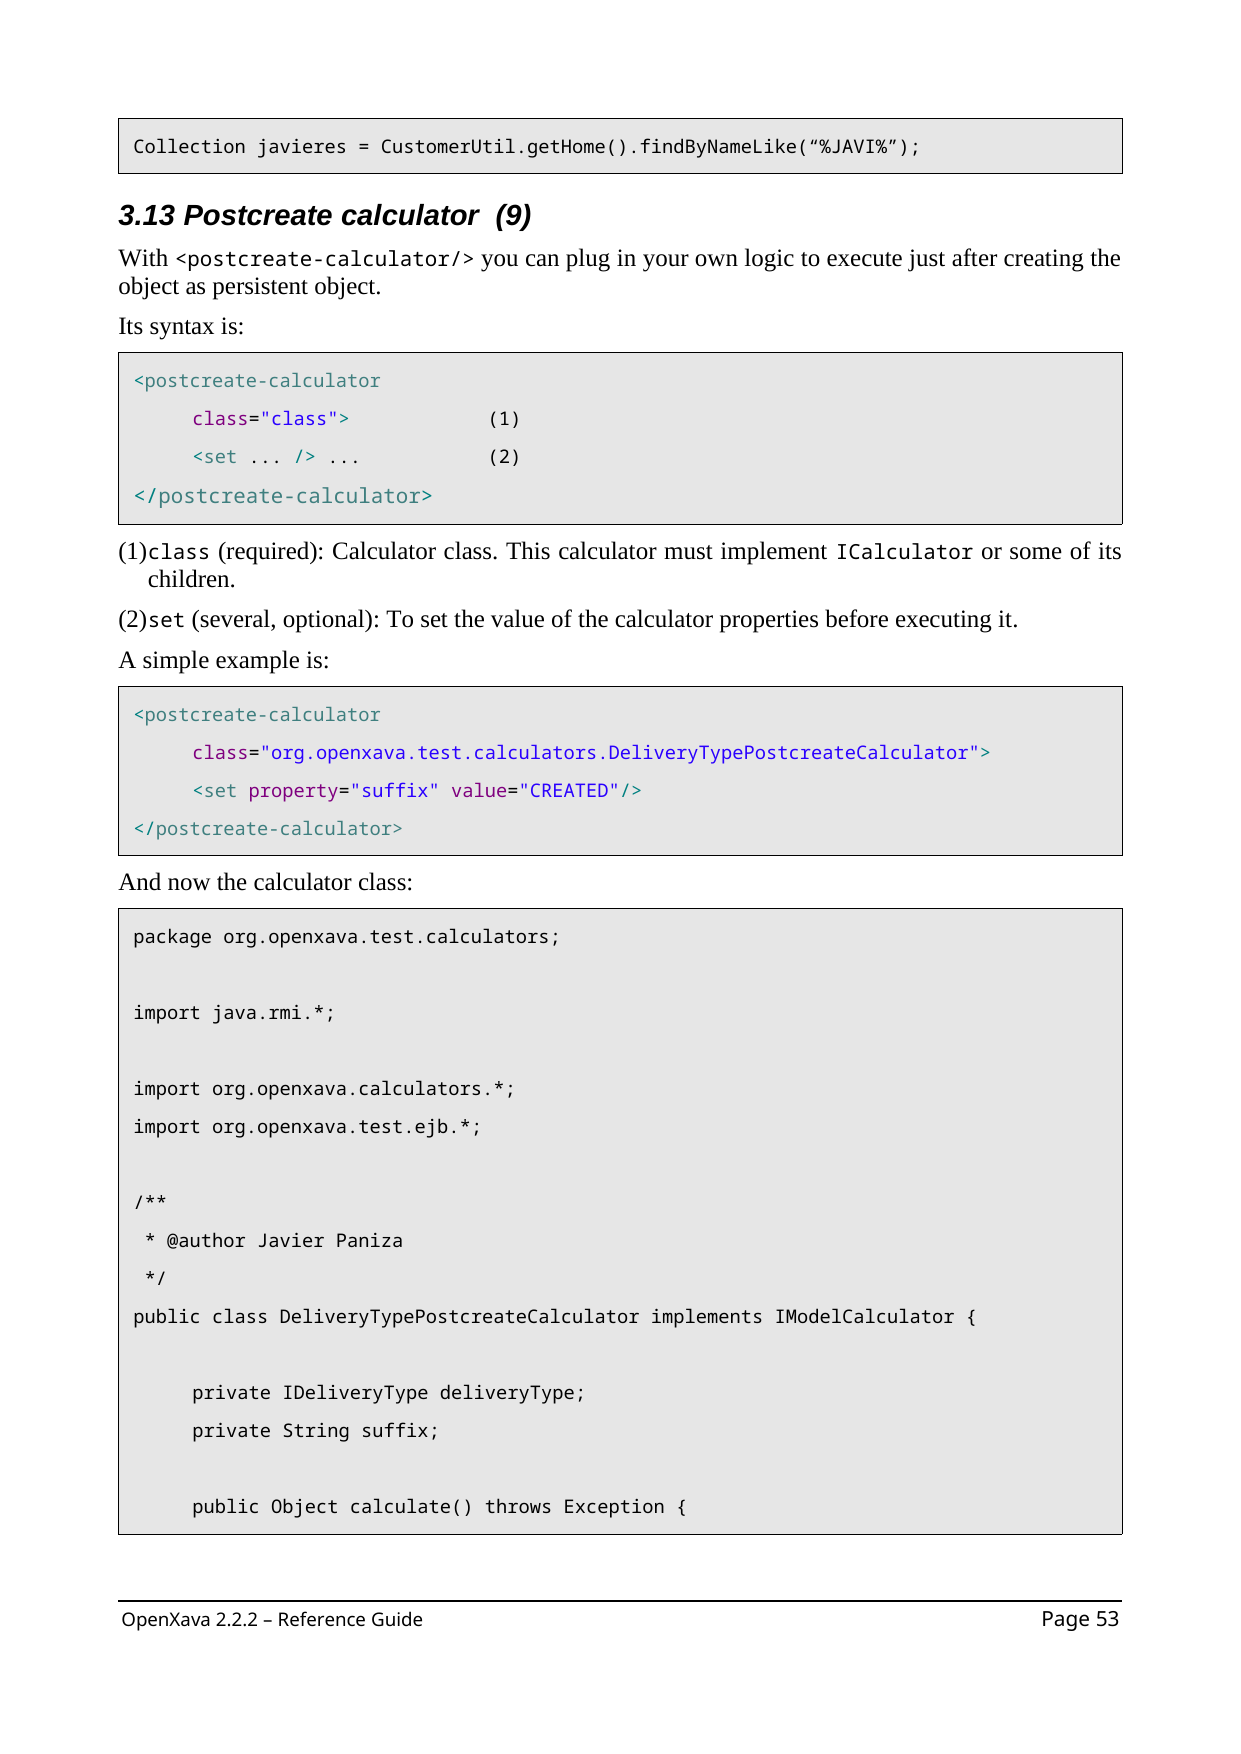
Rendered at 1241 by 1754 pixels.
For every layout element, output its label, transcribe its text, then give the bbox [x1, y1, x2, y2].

text private IDeliveryType deliveryType; [119, 1364, 1122, 1403]
text <set ... /> ... (2) [119, 428, 1122, 466]
text import org.openxava.test.ejb.*; [119, 1098, 1122, 1136]
text <postcreate-calculator [119, 353, 1122, 390]
list class (required): Calculator class. This calculator must implement ICalculator or some of its children. [118, 537, 1122, 593]
text class="org.openxava.test.calculators.DeliveryTypePostcreateCalculator"> [119, 724, 1122, 762]
text Collection javieres = CustomerUtil.getHome().findByNameLike(“%JAVI%”); [119, 119, 1122, 173]
text class="class"> (1) [119, 390, 1122, 428]
text import java.rmi.*; [119, 984, 1122, 1022]
text </postcreate-calculator> [119, 466, 1122, 524]
text <postcreate-calculator [119, 687, 1122, 724]
text </postcreate-calculator> [119, 800, 1122, 855]
text <set property="suffix" value="CREATED"/> [119, 762, 1122, 800]
text public Object calculate() throws Exception { [119, 1479, 1122, 1534]
subtitle Postcreate calculator (9) [118, 198, 1122, 231]
text */ [119, 1251, 1122, 1288]
list set (several, optional): To set the value of the calculator properties before executing it. [118, 605, 1122, 633]
text With <postcreate-calculator/> you can plug in your own logic to execute just after creating the object as persistent object. [118, 244, 1122, 299]
text A simple example is: [118, 646, 1122, 674]
text * @author Javier Paniza [119, 1212, 1122, 1251]
text And now the calculator class: [118, 868, 1122, 896]
text import org.openxava.calculators.*; [119, 1060, 1122, 1098]
text public class DeliveryTypePostcreateCalculator implements IModelCalculator { [119, 1288, 1122, 1327]
text Its syntax is: [118, 312, 1122, 340]
text private String suffix; [119, 1403, 1122, 1441]
text /** [119, 1174, 1122, 1212]
text package org.openxava.test.calculators; [119, 909, 1122, 946]
